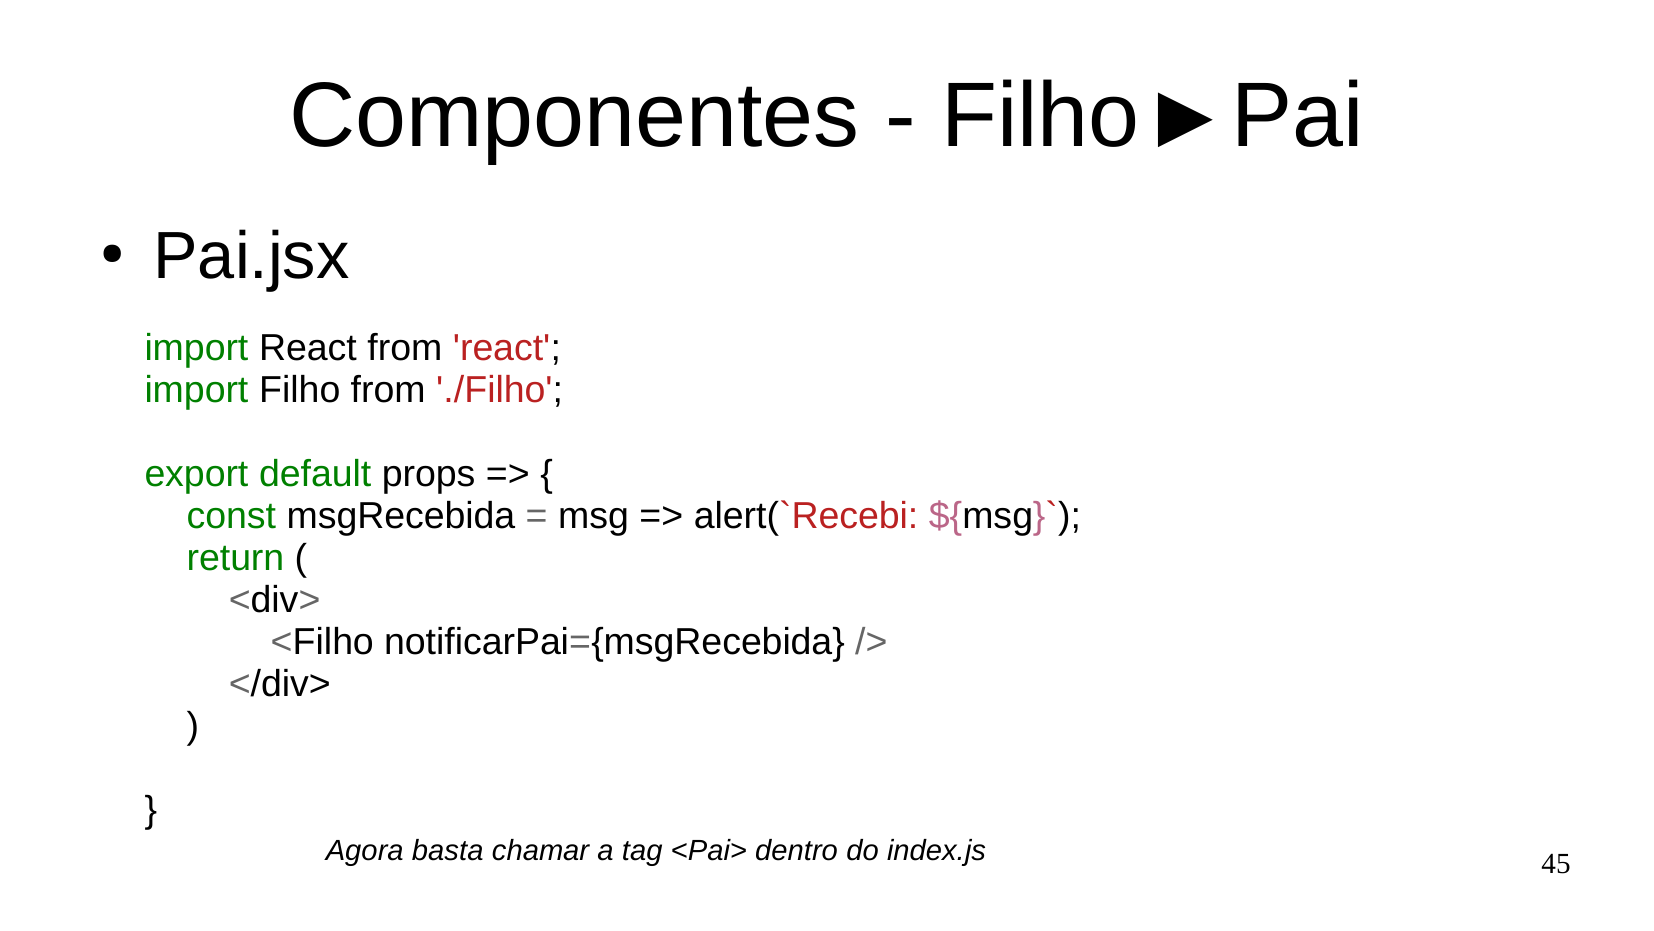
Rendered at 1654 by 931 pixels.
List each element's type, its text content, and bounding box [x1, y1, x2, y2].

title Componentes - Filho►Pai [82, 37, 1571, 193]
text_box import React from 'react'; import Filho from './Filho'; export default props => { const msgRecebida = msg => alert(`Recebi: ${msg}`); return ( <div> <Filho notificarPai={msgRecebida} /> </div> ) } [129, 318, 1465, 838]
text_box Agora basta chamar a tag <Pai> dentro do index.js [310, 826, 1421, 875]
list Pai.jsx [82, 217, 1571, 758]
